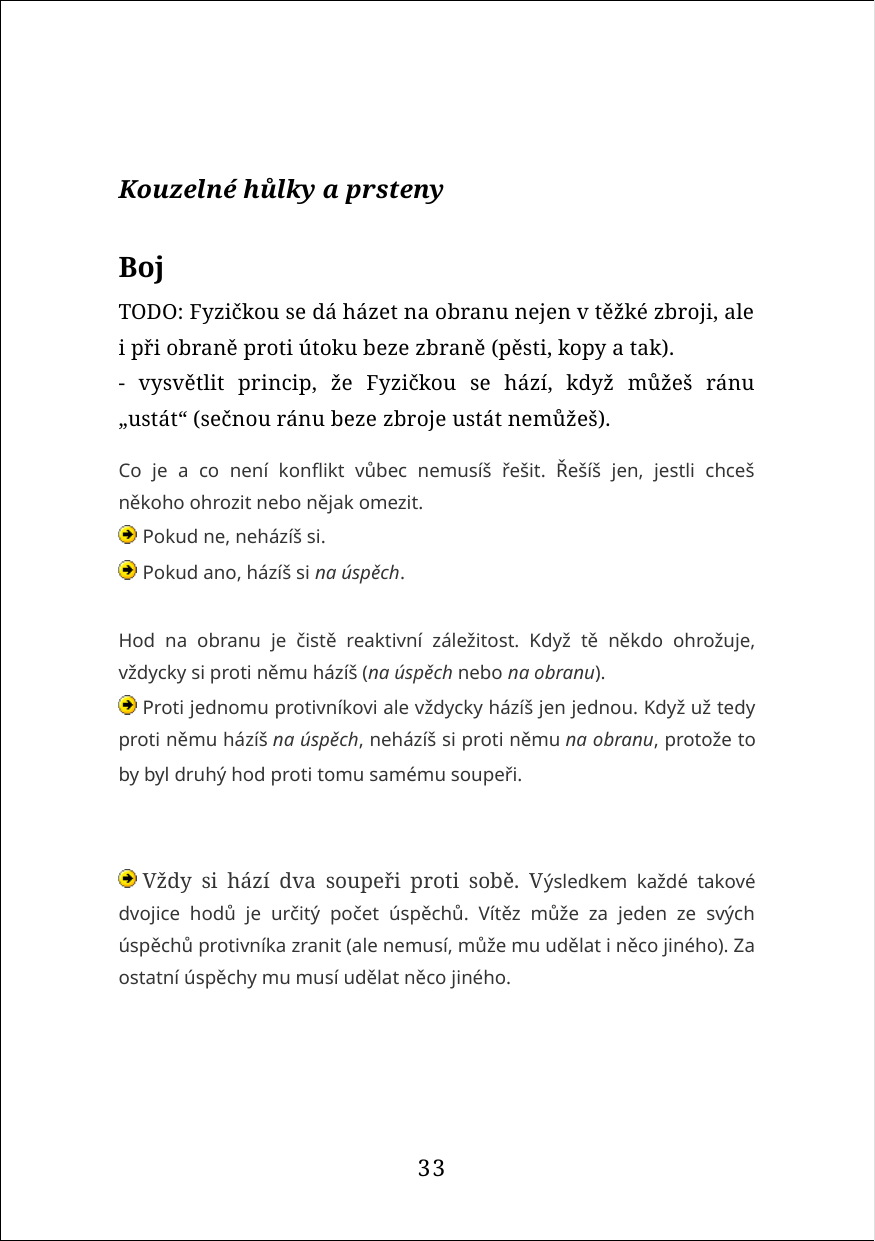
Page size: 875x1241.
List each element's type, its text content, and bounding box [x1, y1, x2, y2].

picture [118, 695, 137, 715]
picture [118, 525, 137, 544]
text Vždy si hází dva soupeři proti sobě. Výsledkem každé takové dvojice hodů je určitý počet úspěchů. Vítěz může za jeden ze svých úspěchů protivníka zranit (ale nemusí, může mu udělat i něco jiného). Za ostatní úspěchy mu musí udělat něco jiného. [118, 866, 756, 990]
text TODO: Fyzičkou se dá házet na obranu nejen v těžké zbroji, ale i při obraně proti útoku beze zbraně (pěsti, kopy a tak). - vysvětlit princip, že Fyzičkou se hází, když můžeš ránu „ustát“ (sečnou ránu beze zbroje ustát nemůžeš). [118, 297, 756, 432]
text Co je a co není konflikt vůbec nemusíš řešit. Řešíš jen, jestli chceš někoho ohrozit nebo nějak omezit. Pokud ne, neházíš si. Pokud ano, házíš si na úspěch. Hod na obranu je čistě reaktivní záležitost. Když tě někdo ohrožuje, vždycky si proti němu házíš (na úspěch nebo na obranu). Proti jednomu protivníkovi ale vždycky házíš jen jednou. Když už tedy proti němu házíš na úspěch, neházíš si proti němu na obranu, protože to by byl druhý hod proti tomu samému soupeři. [118, 457, 756, 788]
subtitle Kouzelné hůlky a prsteny [118, 172, 756, 206]
picture [118, 869, 137, 888]
subtitle Boj [118, 247, 756, 286]
picture [118, 560, 137, 580]
